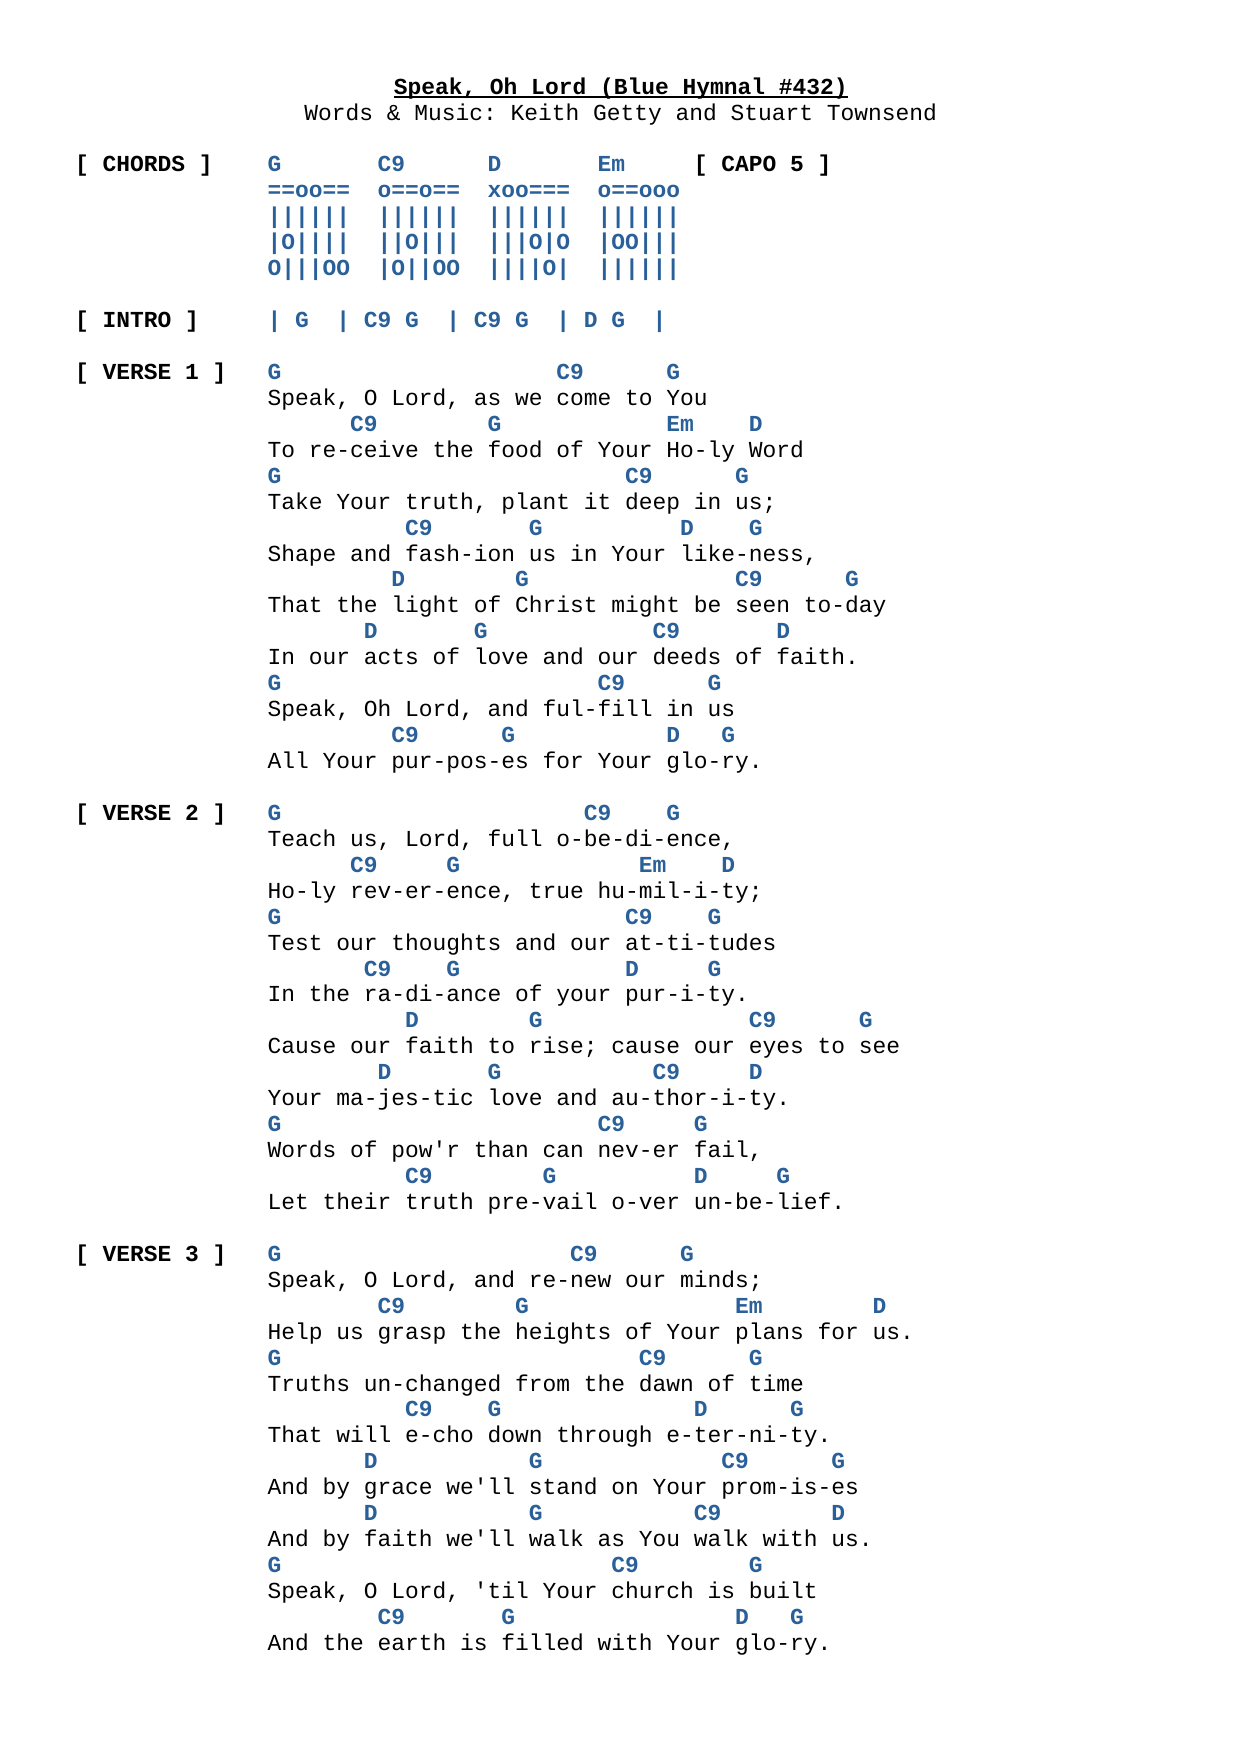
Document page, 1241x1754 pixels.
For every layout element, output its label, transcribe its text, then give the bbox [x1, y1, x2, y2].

text Test our thoughts and our at-ti-tudes [75, 931, 1166, 957]
text G C9 G [75, 464, 1166, 490]
text Truths un-changed from the dawn of time [75, 1372, 1166, 1398]
text C9 G D G [75, 723, 1166, 749]
text And by grace we'll stand on Your prom-is-es [75, 1476, 1166, 1502]
text That will e-cho down through e-ter-ni-ty. [75, 1424, 1166, 1450]
text D G C9 D [75, 620, 1166, 646]
text C9 G Em D [75, 1294, 1166, 1320]
text G C9 G [75, 905, 1166, 931]
text D G C9 G [75, 568, 1166, 594]
text In our acts of love and our deeds of faith. [75, 646, 1166, 672]
text O|||OO |O||OO ||||O| |||||| [75, 257, 1166, 282]
text D G C9 G [75, 1450, 1166, 1476]
text In the ra-di-ance of your pur-i-ty. [75, 983, 1166, 1009]
text G C9 G [75, 672, 1166, 697]
text C9 G D G [75, 1164, 1166, 1190]
text C9 G D G [75, 1605, 1166, 1631]
text G C9 G [75, 1112, 1166, 1138]
text Help us grasp the heights of Your plans for us. [75, 1320, 1166, 1346]
text Cause our faith to rise; cause our eyes to see [75, 1035, 1166, 1061]
text All Your pur-pos-es for Your glo-ry. [75, 749, 1166, 775]
text C9 G Em D [75, 412, 1166, 438]
text C9 G D G [75, 1398, 1166, 1424]
text That the light of Christ might be seen to-day [75, 594, 1166, 620]
text [ INTRO ] | G | C9 G | C9 G | D G | [75, 308, 1166, 334]
text Take Your truth, plant it deep in us; [75, 490, 1166, 516]
text |O|||| ||O||| |||O|O |OO||| [75, 231, 1166, 257]
text [ VERSE 3 ] G C9 G [75, 1242, 1166, 1268]
text Speak, O Lord, and re-new our minds; [75, 1268, 1166, 1294]
text And by faith we'll walk as You walk with us. [75, 1527, 1166, 1553]
text Words of pow'r than can nev-er fail, [75, 1138, 1166, 1164]
text C9 G D G [75, 957, 1166, 983]
text Speak, O Lord, as we come to You [75, 386, 1166, 412]
text G C9 G [75, 1346, 1166, 1372]
text Teach us, Lord, full o-be-di-ence, [75, 827, 1166, 853]
text Words & Music: Keith Getty and Stuart Townsend [75, 101, 1166, 127]
text Speak, Oh Lord, and ful-fill in us [75, 697, 1166, 723]
text [ VERSE 1 ] G C9 G [75, 360, 1166, 386]
text |||||| |||||| |||||| |||||| [75, 205, 1166, 231]
text D G C9 G [75, 1009, 1166, 1035]
text Ho-ly rev-er-ence, true hu-mil-i-ty; [75, 879, 1166, 905]
text [ VERSE 2 ] G C9 G [75, 801, 1166, 827]
text [ CHORDS ] G C9 D Em [ CAPO 5 ] [75, 153, 1166, 179]
text And the earth is filled with Your glo-ry. [75, 1631, 1166, 1657]
text D G C9 D [75, 1061, 1166, 1087]
text Let their truth pre-vail o-ver un-be-lief. [75, 1190, 1166, 1216]
text G C9 G [75, 1553, 1166, 1579]
text Your ma-jes-tic love and au-thor-i-ty. [75, 1087, 1166, 1112]
text Speak, Oh Lord (Blue Hymnal #432) [75, 75, 1166, 101]
text Speak, O Lord, 'til Your church is built [75, 1579, 1166, 1605]
text C9 G D G [75, 516, 1166, 542]
text C9 G Em D [75, 853, 1166, 879]
text ==oo== o==o== xoo=== o==ooo [75, 179, 1166, 205]
text D G C9 D [75, 1502, 1166, 1527]
text To re-ceive the food of Your Ho-ly Word [75, 438, 1166, 464]
text Shape and fash-ion us in Your like-ness, [75, 542, 1166, 568]
